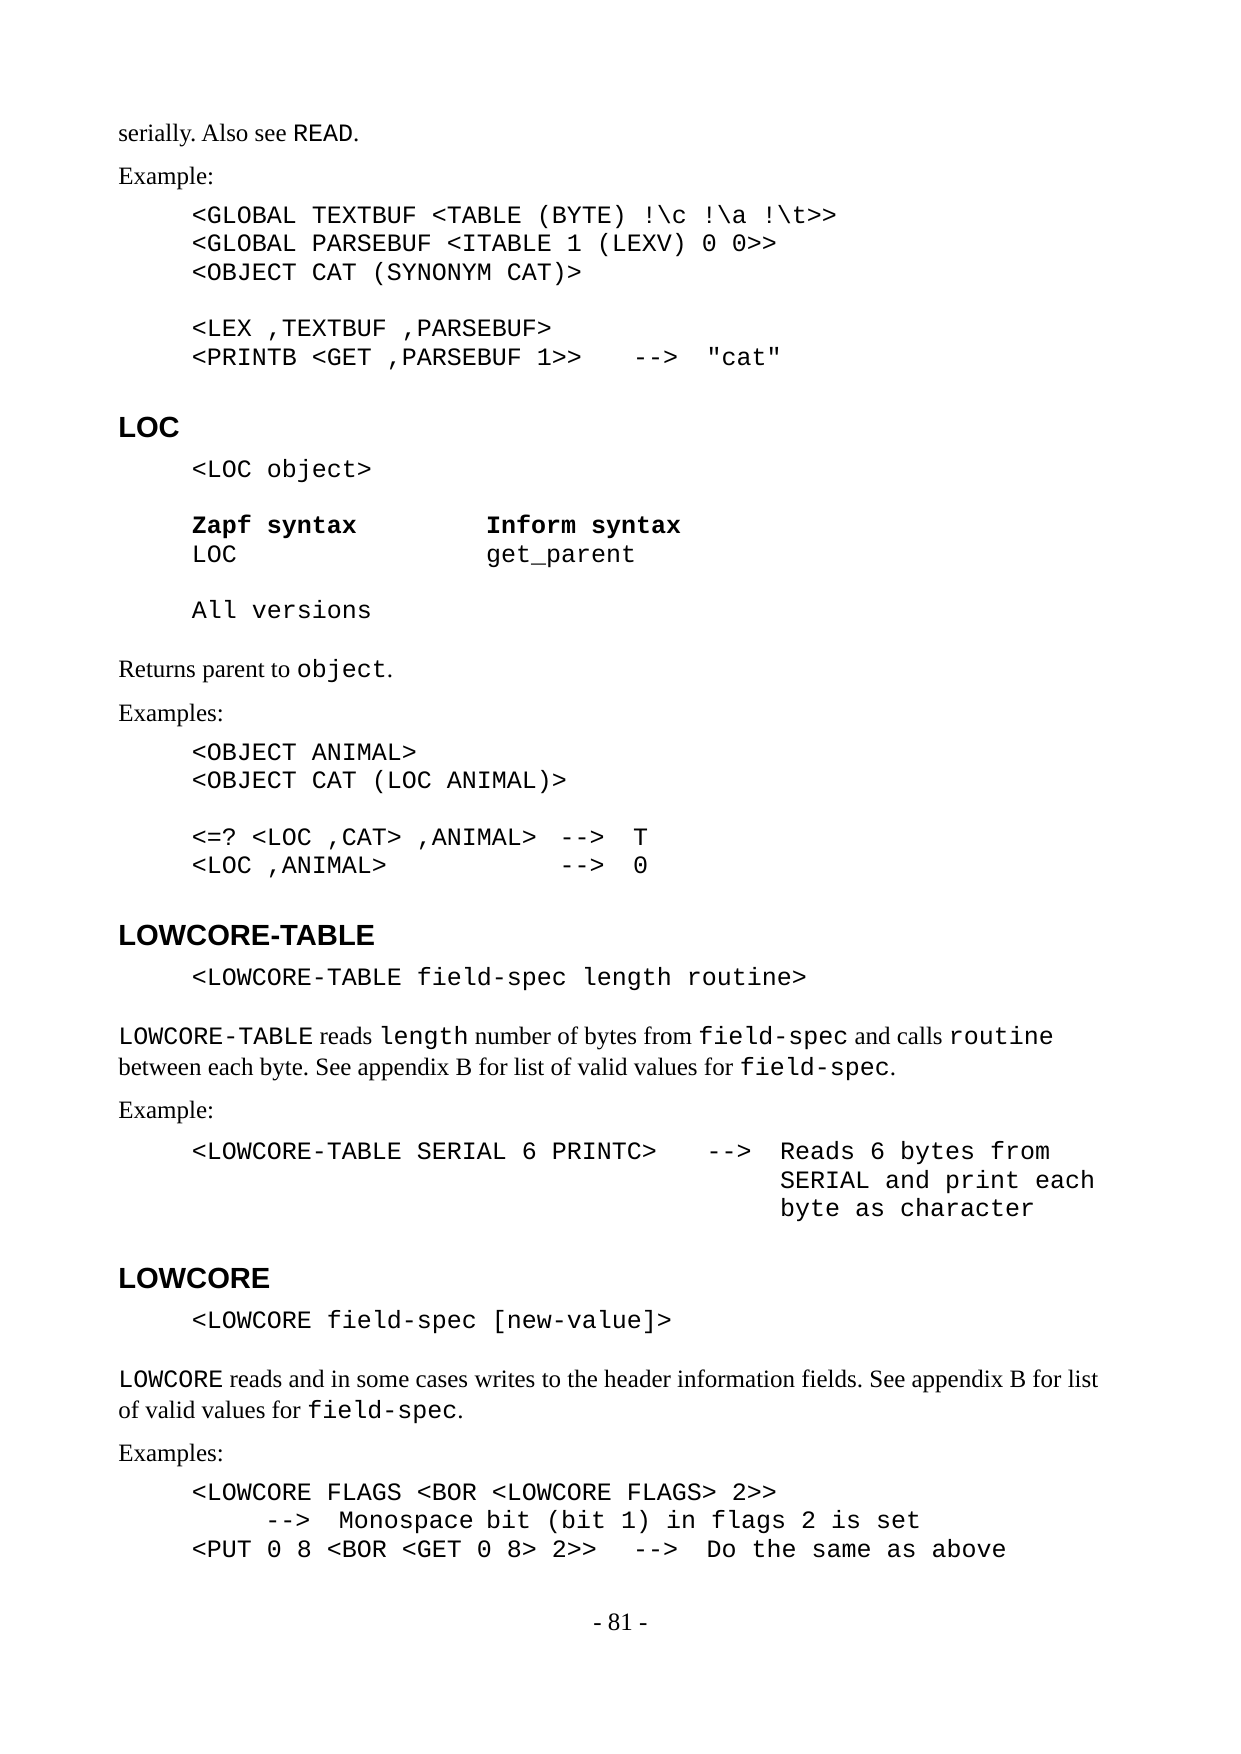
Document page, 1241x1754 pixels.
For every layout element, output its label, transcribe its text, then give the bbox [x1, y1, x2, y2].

text <LOWCORE FLAGS <BOR <LOWCORE FLAGS> 2>> --> Monospace bit (bit 1) in flags 2 is set <PUT 0 8 <BOR <GET 0 8> 2>> --> Do the same as above [118, 1479, 1122, 1564]
text <LOWCORE-TABLE field-spec length routine> [192, 964, 1122, 993]
subtitle LOWCORE-TABLE [118, 918, 1122, 952]
text <GLOBAL TEXTBUF <TABLE (BYTE) !\c !\a !\t>> <GLOBAL PARSEBUF <ITABLE 1 (LEXV) 0 0>> <OBJECT CAT (SYNONYM CAT)> <LEX ,TEXTBUF ,PARSEBUF> <PRINTB <GET ,PARSEBUF 1>> --> "cat" [118, 203, 1122, 373]
text Example: [118, 161, 1122, 190]
text serially. Also see READ. [118, 118, 1122, 149]
text Examples: [118, 1438, 1122, 1467]
text Example: [118, 1095, 1122, 1124]
text Examples: [118, 698, 1122, 727]
subtitle LOC [118, 410, 1122, 444]
text Returns parent to object. [118, 654, 1122, 685]
subtitle LOWCORE [118, 1261, 1122, 1295]
text LOWCORE-TABLE reads length number of bytes from field-spec and calls routine between each byte. See appendix B for list of valid values for field-spec. [118, 1021, 1122, 1083]
text LOWCORE reads and in some cases writes to the header information fields. See appendix B for list of valid values for field-spec. [118, 1364, 1122, 1426]
text <LOC object> [192, 456, 1122, 484]
text <LOWCORE field-spec [new-value]> [192, 1307, 1122, 1336]
text LOC get_parent [192, 541, 1122, 569]
text All versions [192, 598, 1122, 626]
text Zapf syntax Inform syntax [192, 513, 1122, 541]
text <OBJECT ANIMAL> <OBJECT CAT (LOC ANIMAL)> <=? <LOC ,CAT> ,ANIMAL> --> T <LOC ,ANIMAL> --> 0 [192, 739, 1122, 881]
text <LOWCORE-TABLE SERIAL 6 PRINTC> --> Reads 6 bytes from SERIAL and print each byte as character [118, 1136, 1122, 1224]
